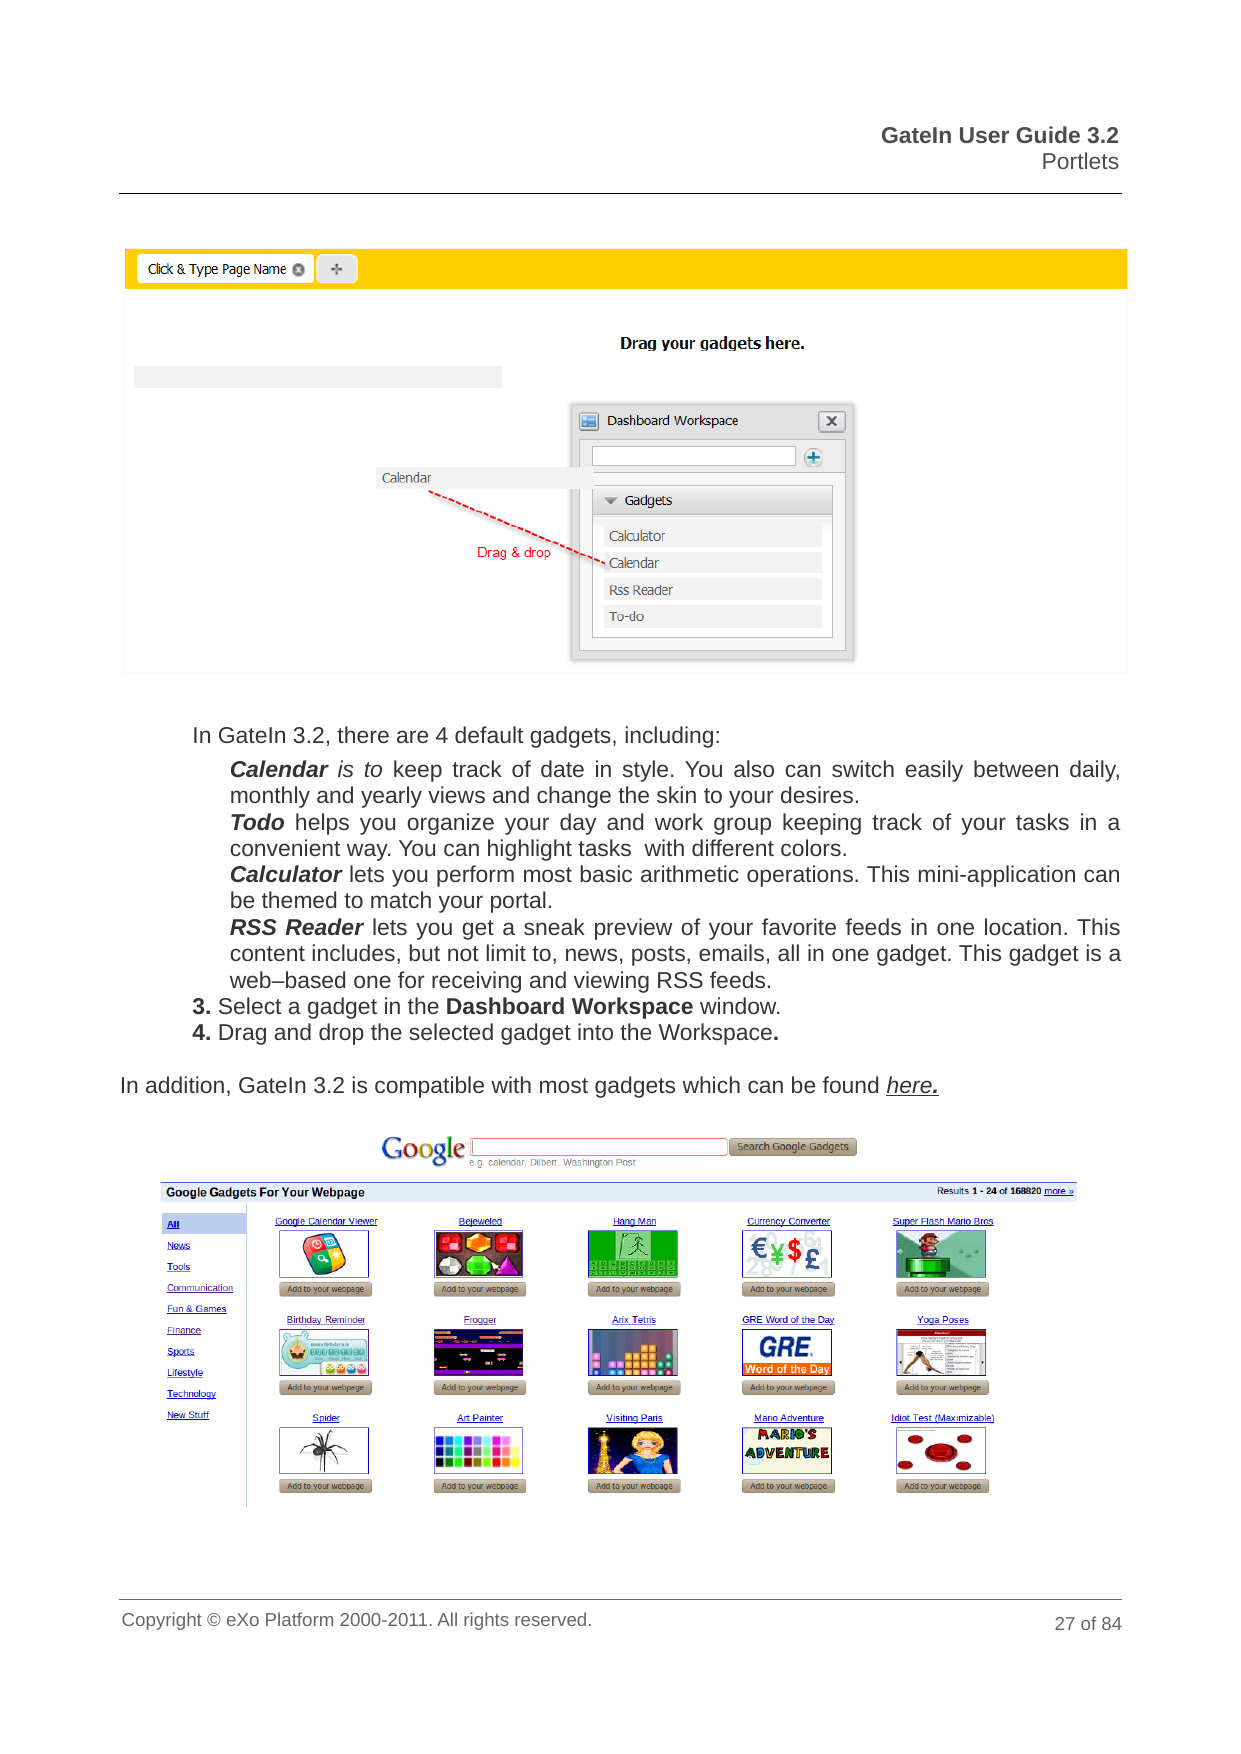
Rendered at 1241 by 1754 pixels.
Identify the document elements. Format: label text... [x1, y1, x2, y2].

list RSS Reader lets you get a sneak preview of your favorite feeds in one location. This content includes, but not limit to, news, posts, emails, all in one gadget. This gadget is a web–based one for receiving and viewing RSS feeds. [192, 914, 1122, 993]
list 4. Drag and drop the selected gadget into the Workspace. [118, 1019, 1122, 1046]
picture [124, 248, 1128, 673]
list In addition, GateIn 3.2 is compatible with most gadgets which can be found here. [63, 1072, 1122, 1098]
picture [160, 1125, 1082, 1508]
text In GateIn 3.2, there are 4 default gadgets, including: [118, 722, 1122, 748]
list Todo helps you organize your day and work group keeping track of your tasks in a convenient way. You can highlight tasks with different colors. [192, 808, 1122, 861]
list 3. Select a gadget in the Dashboard Workspace window. [136, 993, 1122, 1019]
list Calculator lets you perform most basic arithmetic operations. This mini-application can be themed to match your portal. [192, 861, 1122, 914]
list Calendar is to keep track of date in style. You also can switch easily between daily, monthly and yearly views and change the skin to your desires. [192, 756, 1122, 808]
